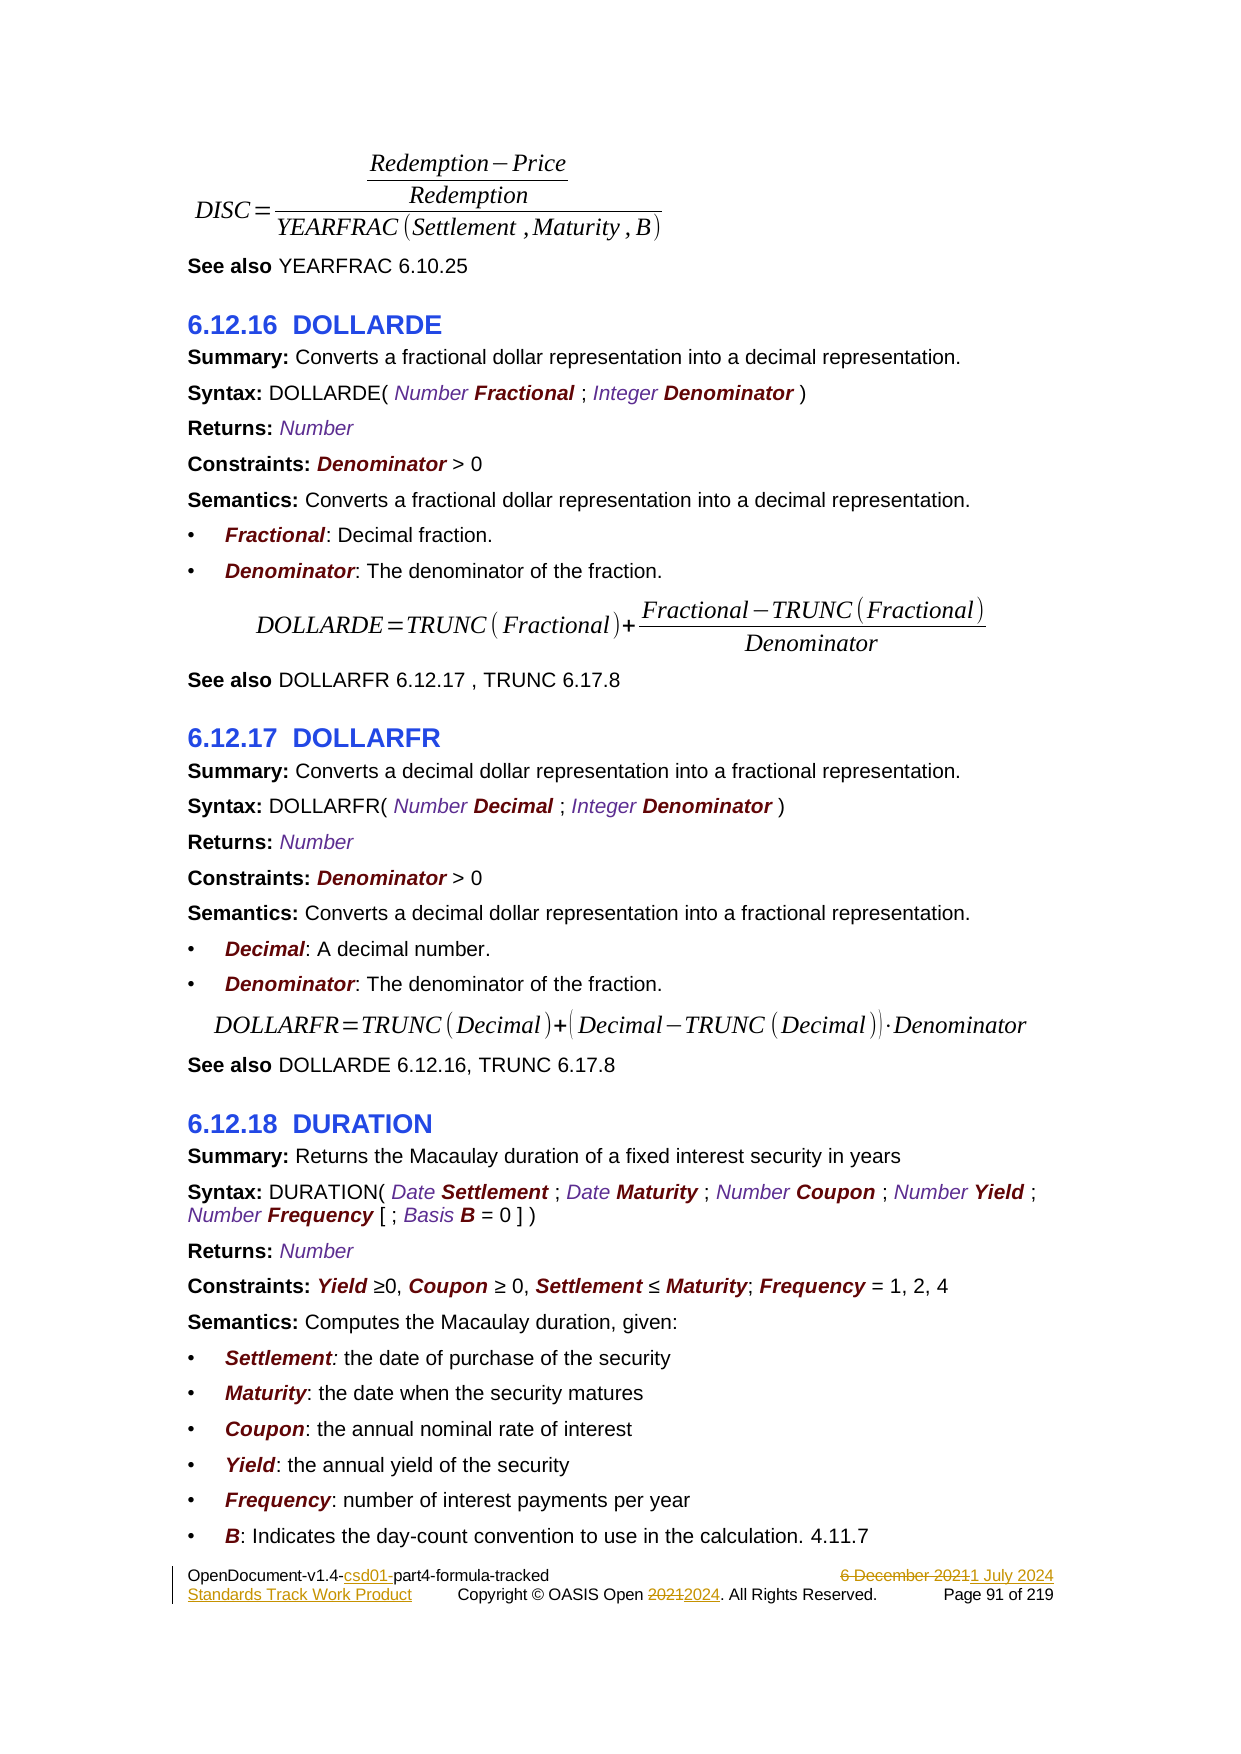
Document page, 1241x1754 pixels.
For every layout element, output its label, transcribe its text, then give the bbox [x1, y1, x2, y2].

text Returns: Number [187, 417, 1053, 440]
text Summary: Returns the Macaulay duration of a fixed interest security in years [187, 1144, 1053, 1168]
text Summary: Converts a fractional dollar representation into a decimal representation. [187, 346, 1053, 369]
text Syntax: DURATION( Date Settlement ; Date Maturity ; Number Coupon ; Number Yield ; Number Frequency [ ; Basis B = 0 ] ) [187, 1180, 1053, 1227]
list Denominator: The denominator of the fraction. [187, 973, 1053, 996]
list Yield: the annual yield of the security [187, 1453, 1053, 1477]
list Denominator: The denominator of the fraction. [187, 559, 1053, 583]
text See also YEARFRAC 6.10.25 [187, 255, 1053, 278]
list Maturity: the date when the security matures [187, 1382, 1053, 1405]
text Returns: Number [187, 1239, 1053, 1263]
list Coupon: the annual nominal rate of interest [187, 1417, 1053, 1441]
text Syntax: DOLLARDE( Number Fractional ; Integer Denominator ) [187, 381, 1053, 405]
subtitle DOLLARFR [187, 723, 1053, 753]
subtitle DURATION [187, 1108, 1053, 1138]
list B: Indicates the day-count convention to use in the calculation. 4.11.7 [187, 1524, 1053, 1548]
text Semantics: Computes the Macaulay duration, given: [187, 1311, 1053, 1334]
list Frequency: number of interest payments per year [187, 1489, 1053, 1512]
text Constraints: Denominator > 0 [187, 452, 1053, 476]
text Summary: Converts a decimal dollar representation into a fractional representation. [187, 759, 1053, 783]
text Constraints: Yield ≥0, Coupon ≥ 0, Settlement ≤ Maturity; Frequency = 1, 2, 4 [187, 1275, 1053, 1298]
text See also DOLLARFR 6.12.17 , TRUNC 6.17.8 [187, 668, 1053, 692]
subtitle DOLLARDE [187, 309, 1053, 339]
list Settlement: the date of purchase of the security [187, 1346, 1053, 1370]
text See also DOLLARDE 6.12.16, TRUNC 6.17.8 [187, 1054, 1053, 1077]
text Semantics: Converts a decimal dollar representation into a fractional representation. [187, 902, 1053, 925]
text Returns: Number [187, 830, 1053, 854]
text Syntax: DOLLARFR( Number Decimal ; Integer Denominator ) [187, 795, 1053, 818]
list Fractional: Decimal fraction. [187, 524, 1053, 547]
text Constraints: Denominator > 0 [187, 866, 1053, 889]
list Decimal: A decimal number. [187, 937, 1053, 961]
text Semantics: Converts a fractional dollar representation into a decimal representation. [187, 488, 1053, 512]
